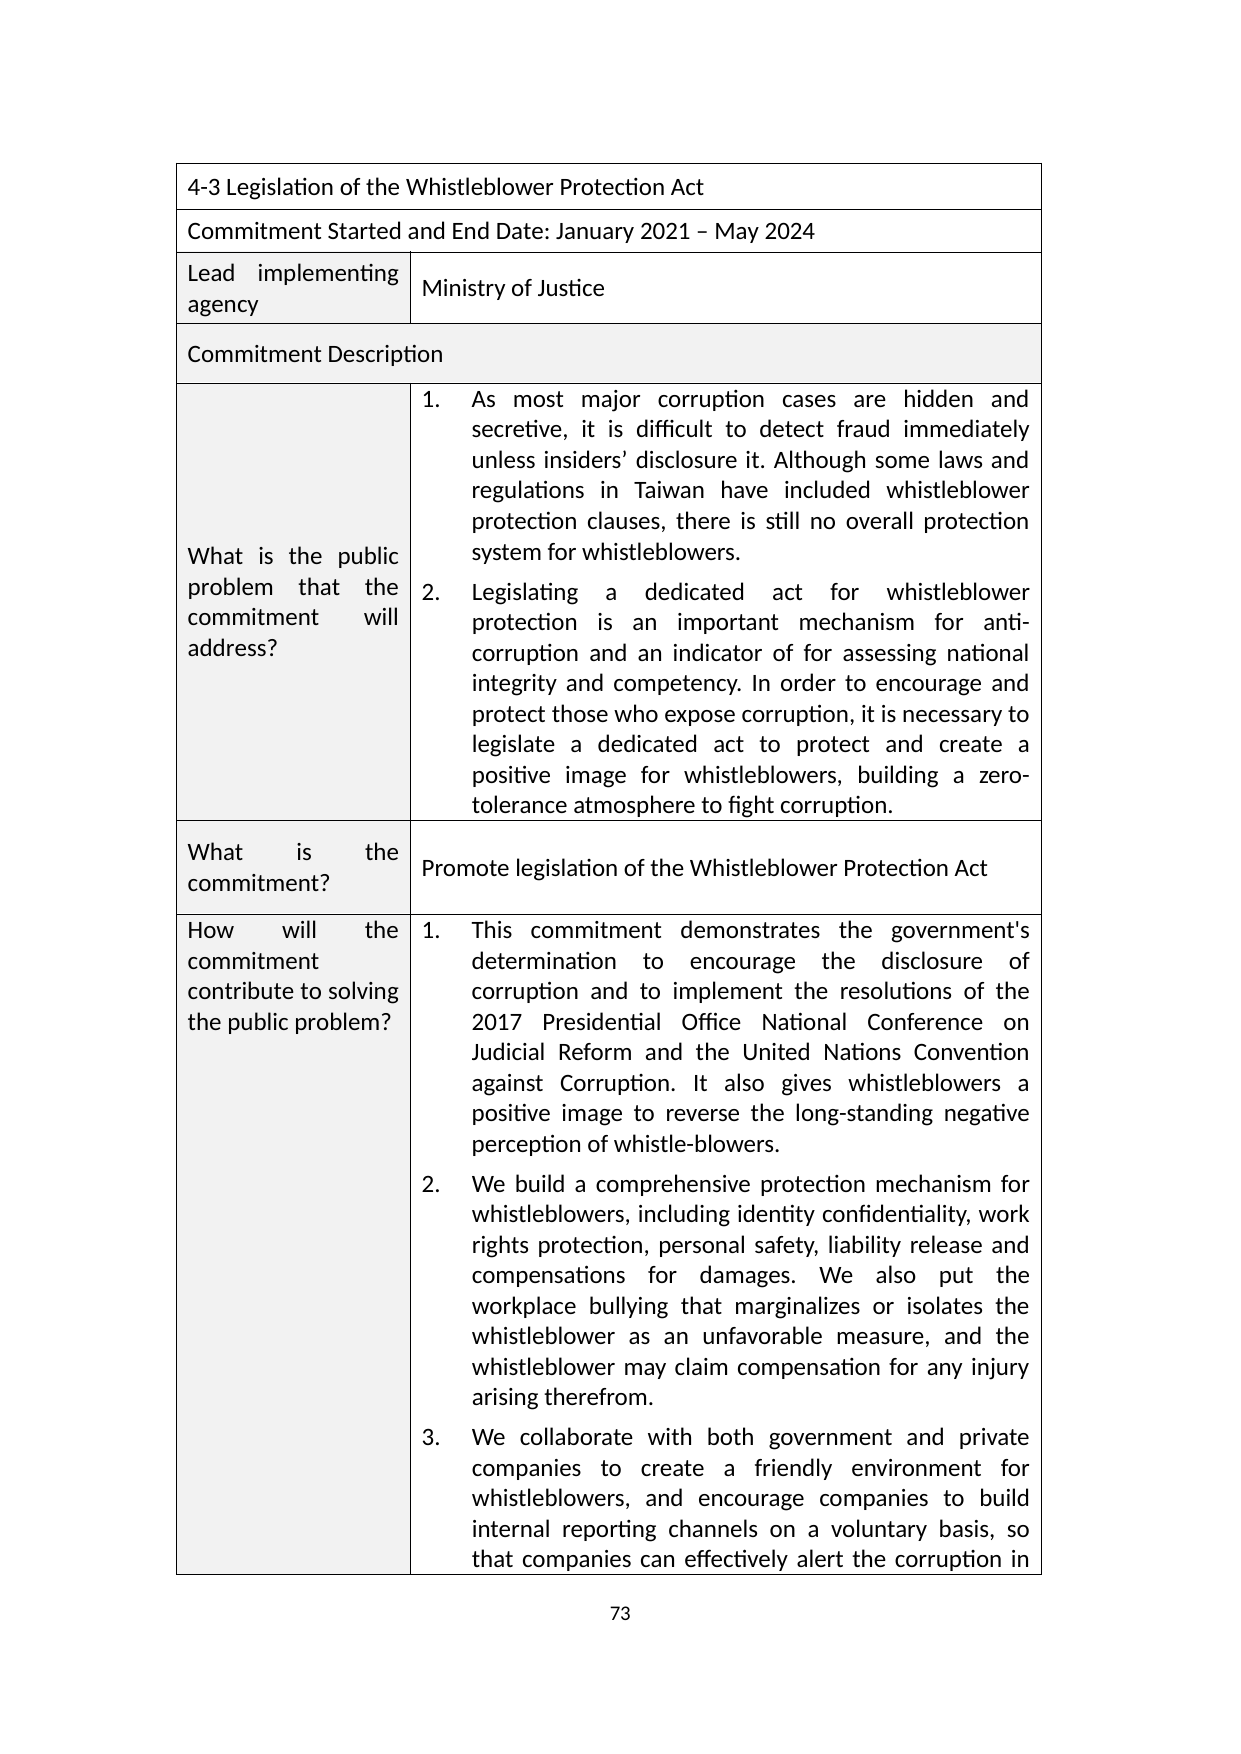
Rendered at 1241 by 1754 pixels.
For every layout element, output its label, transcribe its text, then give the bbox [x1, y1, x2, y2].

table_header 4-3 Legislation of the Whistleblower Protection Act [177, 164, 1041, 209]
table_cell Lead implementing agency [177, 253, 410, 323]
table_cell As most major corruption cases are hidden and secretive, it is difficult to detect fraud immediately unless insiders’ disclosure it. Although some laws and regulations in Taiwan have included whistleblower protection clauses, there is still no overall protection system for whistleblowers. Legislating a dedicated act for whistleblower protection is an important mechanism for anti-corruption and an indicator of for assessing national integrity and competency. In order to encourage and protect those who expose corruption, it is necessary to legislate a dedicated act to protect and create a positive image for whistleblowers, building a zero-tolerance atmosphere to fight corruption. [411, 384, 1041, 820]
table_cell Commitment Description [177, 324, 1041, 382]
table_cell How will the commitment contribute to solving the public problem? [177, 915, 410, 1574]
table_cell What is the public problem that the commitment will address? [177, 384, 410, 820]
table_cell Ministry of Justice [411, 253, 1041, 323]
table_cell This commitment demonstrates the government's determination to encourage the disclosure of corruption and to implement the resolutions of the 2017 Presidential Office National Conference on Judicial Reform and the United Nations Convention against Corruption. It also gives whistleblowers a positive image to reverse the long-standing negative perception of whistle-blowers. We build a comprehensive protection mechanism for whistleblowers, including identity confidentiality, work rights protection, personal safety, liability release and compensations for damages. We also put the workplace bullying that marginalizes or isolates the whistleblower as an unfavorable measure, and the whistleblower may claim compensation for any injury arising therefrom. We collaborate with both government and private companies to create a friendly environment for whistleblowers, and encourage companies to build internal reporting channels on a voluntary basis, so that companies can effectively alert the corruption in [411, 915, 1041, 1574]
table_cell What is the commitment? [177, 821, 410, 913]
table_cell Commitment Started and End Date: January 2021 – May 2024 [177, 210, 1041, 251]
table_cell Promote legislation of the Whistleblower Protection Act [411, 821, 1041, 913]
